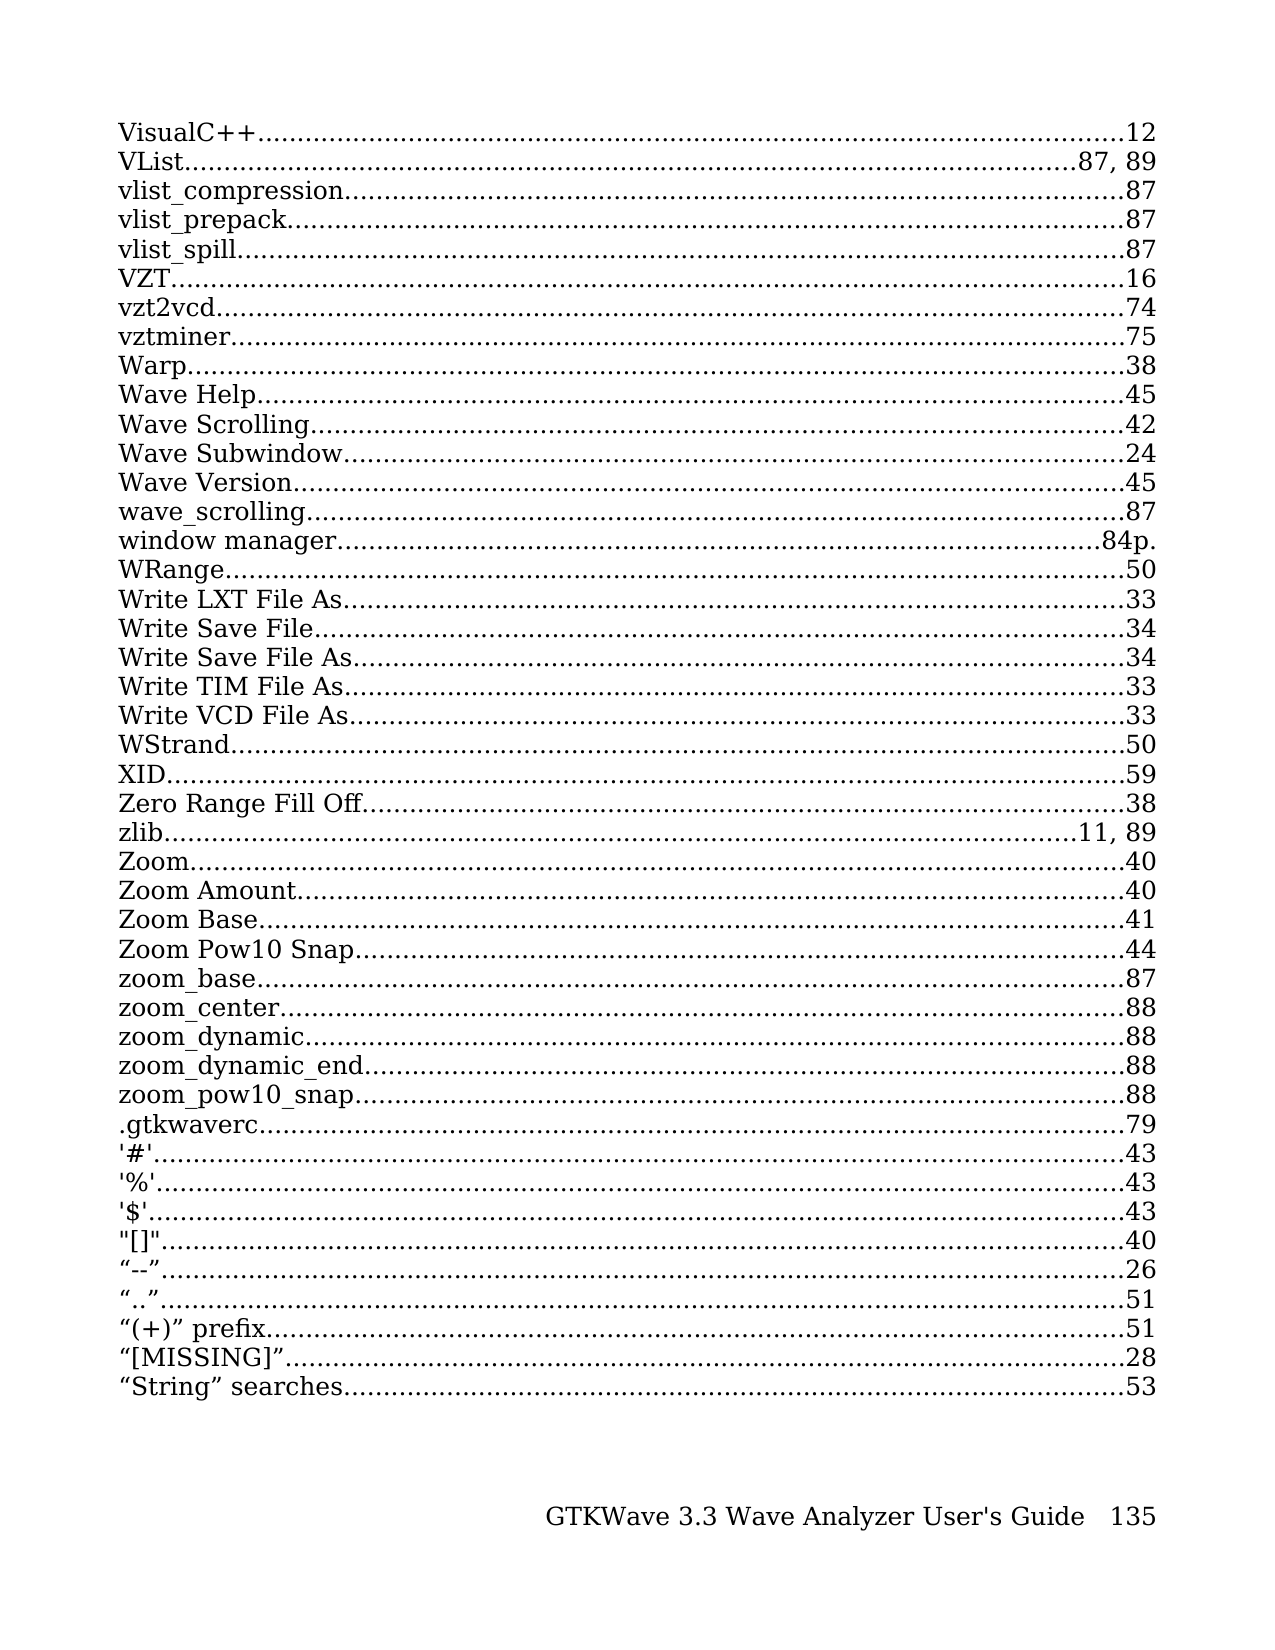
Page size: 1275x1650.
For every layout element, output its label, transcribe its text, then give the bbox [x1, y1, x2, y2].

text Warp 38 [118, 351, 1157, 381]
text XID 59 [118, 760, 1157, 789]
text vlist_spill 87 [118, 235, 1157, 264]
text Write LXT File As 33 [118, 585, 1157, 614]
text zoom_base 87 [118, 964, 1157, 993]
text '#' 43 [118, 1139, 1157, 1168]
text vzt2vcd 74 [118, 293, 1157, 322]
text vlist_compression 87 [118, 176, 1157, 206]
text zoom_pow10_snap 88 [118, 1081, 1157, 1110]
text Wave Help 45 [118, 381, 1157, 410]
text zoom_dynamic_end 88 [118, 1051, 1157, 1081]
text Write VCD File As 33 [118, 701, 1157, 731]
text WRange 50 [118, 556, 1157, 585]
text “String” searches 53 [118, 1372, 1157, 1401]
text “--” 26 [118, 1256, 1157, 1285]
text “..” 51 [118, 1285, 1157, 1314]
text Wave Subwindow 24 [118, 439, 1157, 468]
text zlib 11, 89 [118, 818, 1157, 847]
text Write Save File 34 [118, 614, 1157, 643]
text .gtkwaverc 79 [118, 1110, 1157, 1139]
text VisualC++ 12 [118, 118, 1157, 147]
text “(+)” prefix 51 [118, 1314, 1157, 1343]
text Wave Scrolling 42 [118, 410, 1157, 439]
text VList 87, 89 [118, 147, 1157, 176]
text VZT 16 [118, 264, 1157, 293]
text Zoom Amount 40 [118, 876, 1157, 906]
text vztminer 75 [118, 322, 1157, 351]
text WStrand 50 [118, 731, 1157, 760]
text “[MISSING]” 28 [118, 1343, 1157, 1372]
text Wave Version 45 [118, 468, 1157, 497]
text Zoom 40 [118, 847, 1157, 876]
text window manager 84p. [118, 526, 1157, 556]
text zoom_dynamic 88 [118, 1022, 1157, 1051]
text Zero Range Fill Off 38 [118, 789, 1157, 818]
text vlist_prepack 87 [118, 206, 1157, 235]
text '$' 43 [118, 1197, 1157, 1226]
text '%' 43 [118, 1168, 1157, 1197]
text "[]" 40 [118, 1226, 1157, 1256]
text Zoom Base 41 [118, 906, 1157, 935]
text wave_scrolling 87 [118, 497, 1157, 526]
text Write TIM File As 33 [118, 672, 1157, 701]
text Zoom Pow10 Snap 44 [118, 935, 1157, 964]
text zoom_center 88 [118, 993, 1157, 1022]
text Write Save File As 34 [118, 643, 1157, 672]
